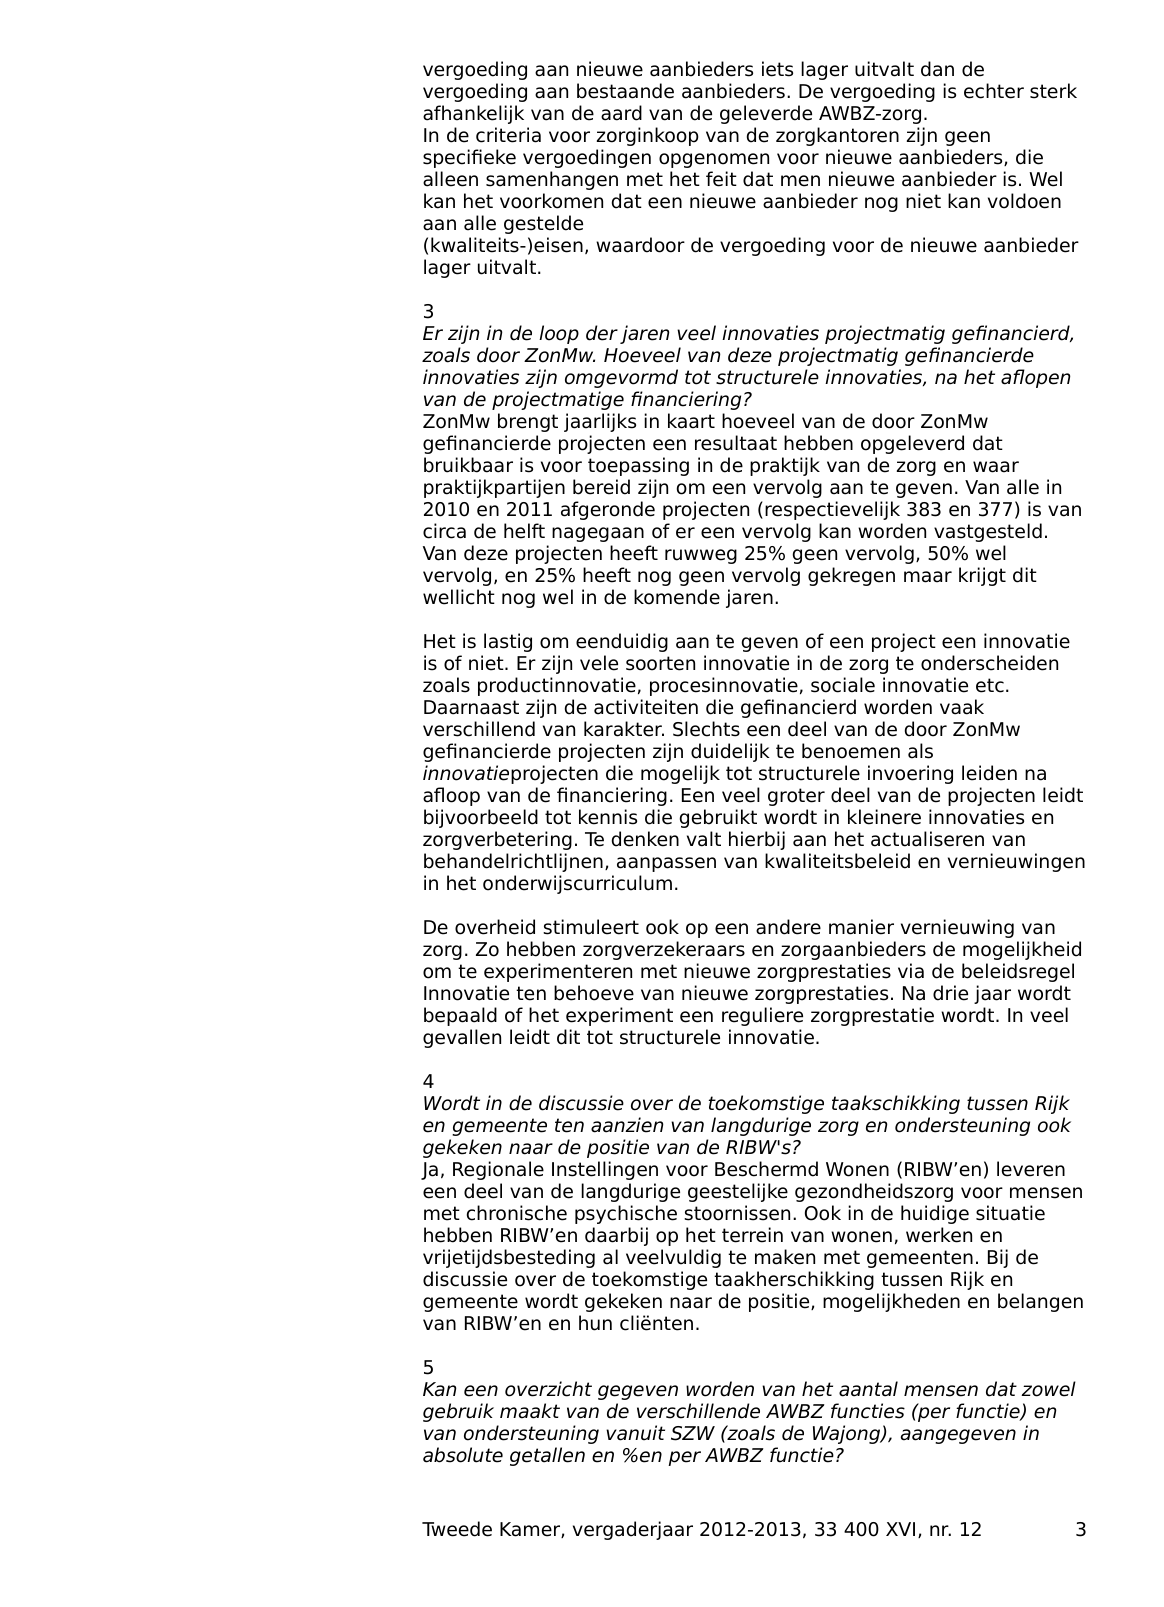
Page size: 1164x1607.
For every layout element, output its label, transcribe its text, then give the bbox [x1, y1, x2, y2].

text vergoeding aan nieuwe aanbieders iets lager uitvalt dan de vergoeding aan bestaande aanbieders. De vergoeding is echter sterk afhankelijk van de aard van de geleverde AWBZ-zorg. [422, 59, 1087, 125]
text ZonMw brengt jaarlijks in kaart hoeveel van de door ZonMw gefinancierde projecten een resultaat hebben opgeleverd dat bruikbaar is voor toepassing in de praktijk van de zorg en waar praktijkpartijen bereid zijn om een vervolg aan te geven. Van alle in 2010 en 2011 afgeronde projecten (respectievelijk 383 en 377) is van circa de helft nagegaan of er een vervolg kan worden vastgesteld. Van deze projecten heeft ruwweg 25% geen vervolg, 50% wel vervolg, en 25% heeft nog geen vervolg gekregen maar krijgt dit wellicht nog wel in de komende jaren. [422, 411, 1087, 609]
text 3 [422, 301, 1087, 323]
text (kwaliteits-)eisen, waardoor de vergoeding voor de nieuwe aanbieder lager uitvalt. [422, 235, 1087, 279]
text De overheid stimuleert ook op een andere manier vernieuwing van zorg. Zo hebben zorgverzekeraars en zorgaanbieders de mogelijkheid om te experimenteren met nieuwe zorgprestaties via de beleidsregel Innovatie ten behoeve van nieuwe zorgprestaties. Na drie jaar wordt bepaald of het experiment een reguliere zorgprestatie wordt. In veel gevallen leidt dit tot structurele innovatie. [422, 917, 1087, 1049]
text Het is lastig om eenduidig aan te geven of een project een innovatie is of niet. Er zijn vele soorten innovatie in de zorg te onderscheiden zoals productinnovatie, procesinnovatie, sociale innovatie etc. Daarnaast zijn de activiteiten die gefinancierd worden vaak verschillend van karakter. Slechts een deel van de door ZonMw gefinancierde projecten zijn duidelijk te benoemen als innovatieprojecten die mogelijk tot structurele invoering leiden na afloop van de financiering. Een veel groter deel van de projecten leidt bijvoorbeeld tot kennis die gebruikt wordt in kleinere innovaties en zorgverbetering. Te denken valt hierbij aan het actualiseren van behandelrichtlijnen, aanpassen van kwaliteitsbeleid en vernieuwingen in het onderwijscurriculum. [422, 631, 1087, 895]
text In de criteria voor zorginkoop van de zorgkantoren zijn geen specifieke vergoedingen opgenomen voor nieuwe aanbieders, die alleen samenhangen met het feit dat men nieuwe aanbieder is. Wel kan het voorkomen dat een nieuwe aanbieder nog niet kan voldoen aan alle gestelde [422, 125, 1087, 235]
text Wordt in de discussie over de toekomstige taakschikking tussen Rijk en gemeente ten aanzien van langdurige zorg en ondersteuning ook gekeken naar de positie van de RIBW's? [422, 1093, 1087, 1159]
text 4 [422, 1071, 1087, 1093]
text 5 [422, 1357, 1087, 1379]
text Kan een overzicht gegeven worden van het aantal mensen dat zowel gebruik maakt van de verschillende AWBZ functies (per functie) en van ondersteuning vanuit SZW (zoals de Wajong), aangegeven in absolute getallen en %en per AWBZ functie? [422, 1379, 1087, 1467]
text Ja, Regionale Instellingen voor Beschermd Wonen (RIBW’en) leveren een deel van de langdurige geestelijke gezondheidszorg voor mensen met chronische psychische stoornissen. Ook in de huidige situatie hebben RIBW’en daarbij op het terrein van wonen, werken en vrijetijdsbesteding al veelvuldig te maken met gemeenten. Bij de discussie over de toekomstige taakherschikking tussen Rijk en gemeente wordt gekeken naar de positie, mogelijkheden en belangen van RIBW’en en hun cliënten. [422, 1159, 1087, 1335]
text Er zijn in de loop der jaren veel innovaties projectmatig gefinancierd, zoals door ZonMw. Hoeveel van deze projectmatig gefinancierde innovaties zijn omgevormd tot structurele innovaties, na het aflopen van de projectmatige financiering? [422, 323, 1087, 411]
